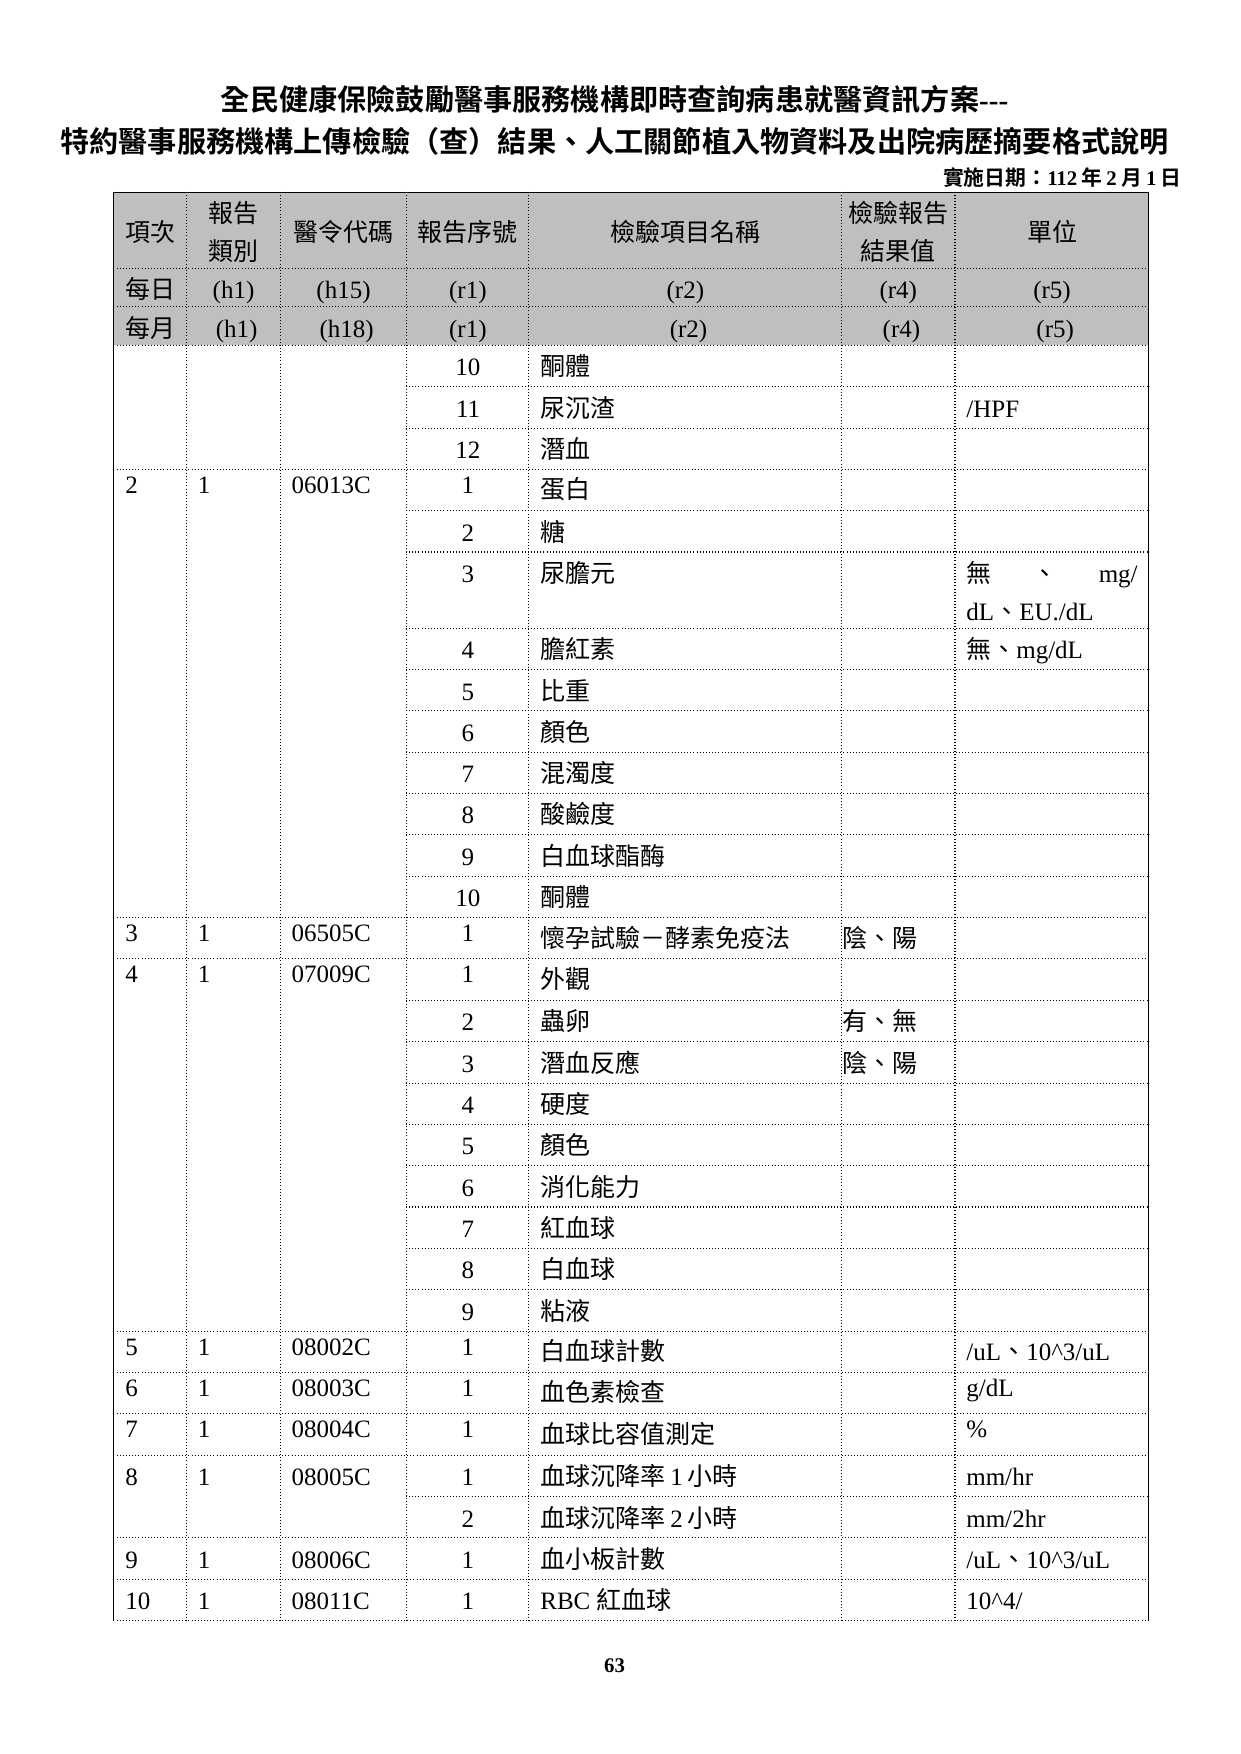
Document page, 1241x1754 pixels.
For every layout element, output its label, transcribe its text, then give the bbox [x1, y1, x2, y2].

table_cell % [955, 1413, 1148, 1454]
table_cell 1 [406, 1413, 529, 1454]
table_cell 白血球計數 [529, 1331, 841, 1372]
table_cell [841, 793, 955, 834]
table_cell [955, 1041, 1148, 1082]
table_cell 3 [114, 917, 186, 958]
table_cell [955, 345, 1148, 386]
table_cell [955, 510, 1148, 551]
table_cell (h1) [186, 306, 280, 345]
table_header 檢驗報告結果值 [841, 193, 955, 268]
table_cell 1 [186, 1455, 280, 1537]
table_cell 酸鹼度 [529, 793, 841, 834]
table_cell 2 [114, 469, 186, 917]
table_cell [955, 1165, 1148, 1206]
table_cell 08004C [280, 1413, 406, 1454]
table_cell (h15) [280, 268, 406, 306]
table_cell mm/hr [955, 1455, 1148, 1496]
table_cell 3 [406, 551, 529, 627]
table_cell 08005C [280, 1455, 406, 1537]
table_cell (h1) [186, 268, 280, 306]
table_cell 潛血反應 [529, 1041, 841, 1082]
table_cell 混濁度 [529, 752, 841, 793]
table_cell 9 [114, 1537, 186, 1579]
table_cell 6 [114, 1372, 186, 1413]
table_cell 7 [114, 1413, 186, 1454]
table_cell [955, 1124, 1148, 1165]
table_cell [841, 1165, 955, 1206]
table_cell [841, 876, 955, 917]
table_cell 酮體 [529, 876, 841, 917]
table_cell 糖 [529, 510, 841, 551]
table_cell [841, 1124, 955, 1165]
table_cell 5 [406, 669, 529, 710]
table_cell (r1) [406, 268, 529, 306]
table_cell 每日 [114, 268, 186, 306]
table_header 報告類別 [186, 193, 280, 268]
table_cell 酮體 [529, 345, 841, 386]
table_cell 2 [406, 1496, 529, 1537]
table_cell 1 [186, 1579, 280, 1620]
table_cell [955, 1289, 1148, 1331]
table_cell (r4) [841, 306, 955, 345]
table_cell 06505C [280, 917, 406, 958]
table_cell (r5) [955, 306, 1148, 345]
table_cell 顏色 [529, 710, 841, 752]
table_cell 蟲卵 [529, 1000, 841, 1041]
table_cell 1 [186, 469, 280, 917]
table_cell 紅血球 [529, 1206, 841, 1248]
table_cell 陰、陽 [841, 917, 955, 958]
table_cell [841, 1579, 955, 1620]
table_cell g/dL [955, 1372, 1148, 1413]
table_cell [955, 669, 1148, 710]
table_cell [955, 1206, 1148, 1248]
table_cell 1 [186, 1331, 280, 1372]
table_cell [955, 834, 1148, 876]
table_cell [841, 345, 955, 386]
table_cell 無、mg/dL、EU./dL [955, 551, 1148, 627]
table_cell (r2) [529, 306, 841, 345]
table_cell 尿膽元 [529, 551, 841, 627]
table_cell 4 [114, 958, 186, 1331]
table_cell [841, 628, 955, 669]
table_cell 3 [406, 1041, 529, 1082]
table_cell [841, 710, 955, 752]
table_cell [841, 1372, 955, 1413]
table_cell [841, 510, 955, 551]
table_cell [841, 1289, 955, 1331]
table_cell 1 [406, 1537, 529, 1579]
table_cell 比重 [529, 669, 841, 710]
table_header 項次 [114, 193, 186, 268]
table_cell (r5) [955, 268, 1148, 306]
table_cell 1 [406, 1372, 529, 1413]
table_cell 8 [406, 793, 529, 834]
table_cell [280, 345, 406, 469]
table_cell 白血球酯酶 [529, 834, 841, 876]
table_cell [841, 752, 955, 793]
table_cell 1 [406, 917, 529, 958]
table_cell /uL、10^3/uL [955, 1331, 1148, 1372]
table_cell [841, 386, 955, 427]
table_cell 6 [406, 710, 529, 752]
table_cell [955, 793, 1148, 834]
table_cell 1 [406, 469, 529, 510]
table_cell [955, 752, 1148, 793]
table_cell [841, 1248, 955, 1289]
table_cell 6 [406, 1165, 529, 1206]
table_cell 懷孕試驗－酵素免疫法 [529, 917, 841, 958]
table_cell [114, 345, 186, 469]
table_cell 10 [114, 1579, 186, 1620]
table_cell [841, 428, 955, 469]
table_header 醫令代碼 [280, 193, 406, 268]
table_cell 8 [406, 1248, 529, 1289]
table_cell 2 [406, 1000, 529, 1041]
table_cell [841, 834, 955, 876]
table_cell [955, 1248, 1148, 1289]
table_cell [841, 1331, 955, 1372]
table_cell 5 [114, 1331, 186, 1372]
table_cell (r4) [841, 268, 955, 306]
table_cell 1 [186, 1537, 280, 1579]
table_cell 每月 [114, 306, 186, 345]
table_cell 11 [406, 386, 529, 427]
table_cell 1 [406, 1455, 529, 1496]
table_cell /uL、10^3/uL [955, 1537, 1148, 1579]
table_cell [841, 1537, 955, 1579]
table_cell [841, 958, 955, 1000]
table_cell 08003C [280, 1372, 406, 1413]
table_cell 血色素檢查 [529, 1372, 841, 1413]
table_cell (h18) [280, 306, 406, 345]
table_cell 陰、陽 [841, 1041, 955, 1082]
table_cell [841, 551, 955, 627]
table_cell 1 [186, 958, 280, 1331]
table_cell 7 [406, 1206, 529, 1248]
table_cell 5 [406, 1124, 529, 1165]
table_cell [841, 469, 955, 510]
table_cell 10 [406, 876, 529, 917]
table_cell [841, 1413, 955, 1454]
table_cell 10^4/ [955, 1579, 1148, 1620]
table_cell 4 [406, 1083, 529, 1124]
table_cell 9 [406, 834, 529, 876]
table_cell /HPF [955, 386, 1148, 427]
table_cell 1 [186, 1372, 280, 1413]
table_cell 消化能力 [529, 1165, 841, 1206]
table_cell 4 [406, 628, 529, 669]
table_cell [955, 1000, 1148, 1041]
table_cell [955, 428, 1148, 469]
table_cell 1 [186, 1413, 280, 1454]
table_cell [955, 876, 1148, 917]
table_cell 蛋白 [529, 469, 841, 510]
table_cell 外觀 [529, 958, 841, 1000]
table_cell 08002C [280, 1331, 406, 1372]
table_cell 1 [406, 1579, 529, 1620]
table_cell 7 [406, 752, 529, 793]
table_cell 硬度 [529, 1083, 841, 1124]
table_cell (r2) [529, 268, 841, 306]
table_cell 08011C [280, 1579, 406, 1620]
table_cell [955, 958, 1148, 1000]
table_cell 10 [406, 345, 529, 386]
table_cell [841, 1496, 955, 1537]
table_header 單位 [955, 193, 1148, 268]
table_cell [841, 1206, 955, 1248]
table_cell 06013C [280, 469, 406, 917]
table_cell 白血球 [529, 1248, 841, 1289]
table_cell [955, 710, 1148, 752]
table_header 檢驗項目名稱 [529, 193, 841, 268]
table_cell 1 [406, 1331, 529, 1372]
table_cell [186, 345, 280, 469]
table_cell 9 [406, 1289, 529, 1331]
table_header 報告序號 [406, 193, 529, 268]
table_cell (r1) [406, 306, 529, 345]
table_cell 12 [406, 428, 529, 469]
table_cell 8 [114, 1455, 186, 1537]
table_cell 顏色 [529, 1124, 841, 1165]
table_cell RBC 紅血球 [529, 1579, 841, 1620]
table_cell 血小板計數 [529, 1537, 841, 1579]
table_cell 血球比容值測定 [529, 1413, 841, 1454]
table_cell 無、mg/dL [955, 628, 1148, 669]
table_cell 08006C [280, 1537, 406, 1579]
table_cell 有、無 [841, 1000, 955, 1041]
table_cell 膽紅素 [529, 628, 841, 669]
table_cell [841, 1455, 955, 1496]
table_cell [955, 1083, 1148, 1124]
table_cell 尿沉渣 [529, 386, 841, 427]
table_cell 07009C [280, 958, 406, 1331]
table_cell [841, 1083, 955, 1124]
table_cell 血球沉降率2小時 [529, 1496, 841, 1537]
table_cell 血球沉降率1小時 [529, 1455, 841, 1496]
table_cell 粘液 [529, 1289, 841, 1331]
table_cell 2 [406, 510, 529, 551]
table_cell 1 [406, 958, 529, 1000]
table_cell [955, 469, 1148, 510]
table_cell [841, 669, 955, 710]
table_cell 潛血 [529, 428, 841, 469]
table_cell mm/2hr [955, 1496, 1148, 1537]
table_cell 1 [186, 917, 280, 958]
table_cell [955, 917, 1148, 958]
